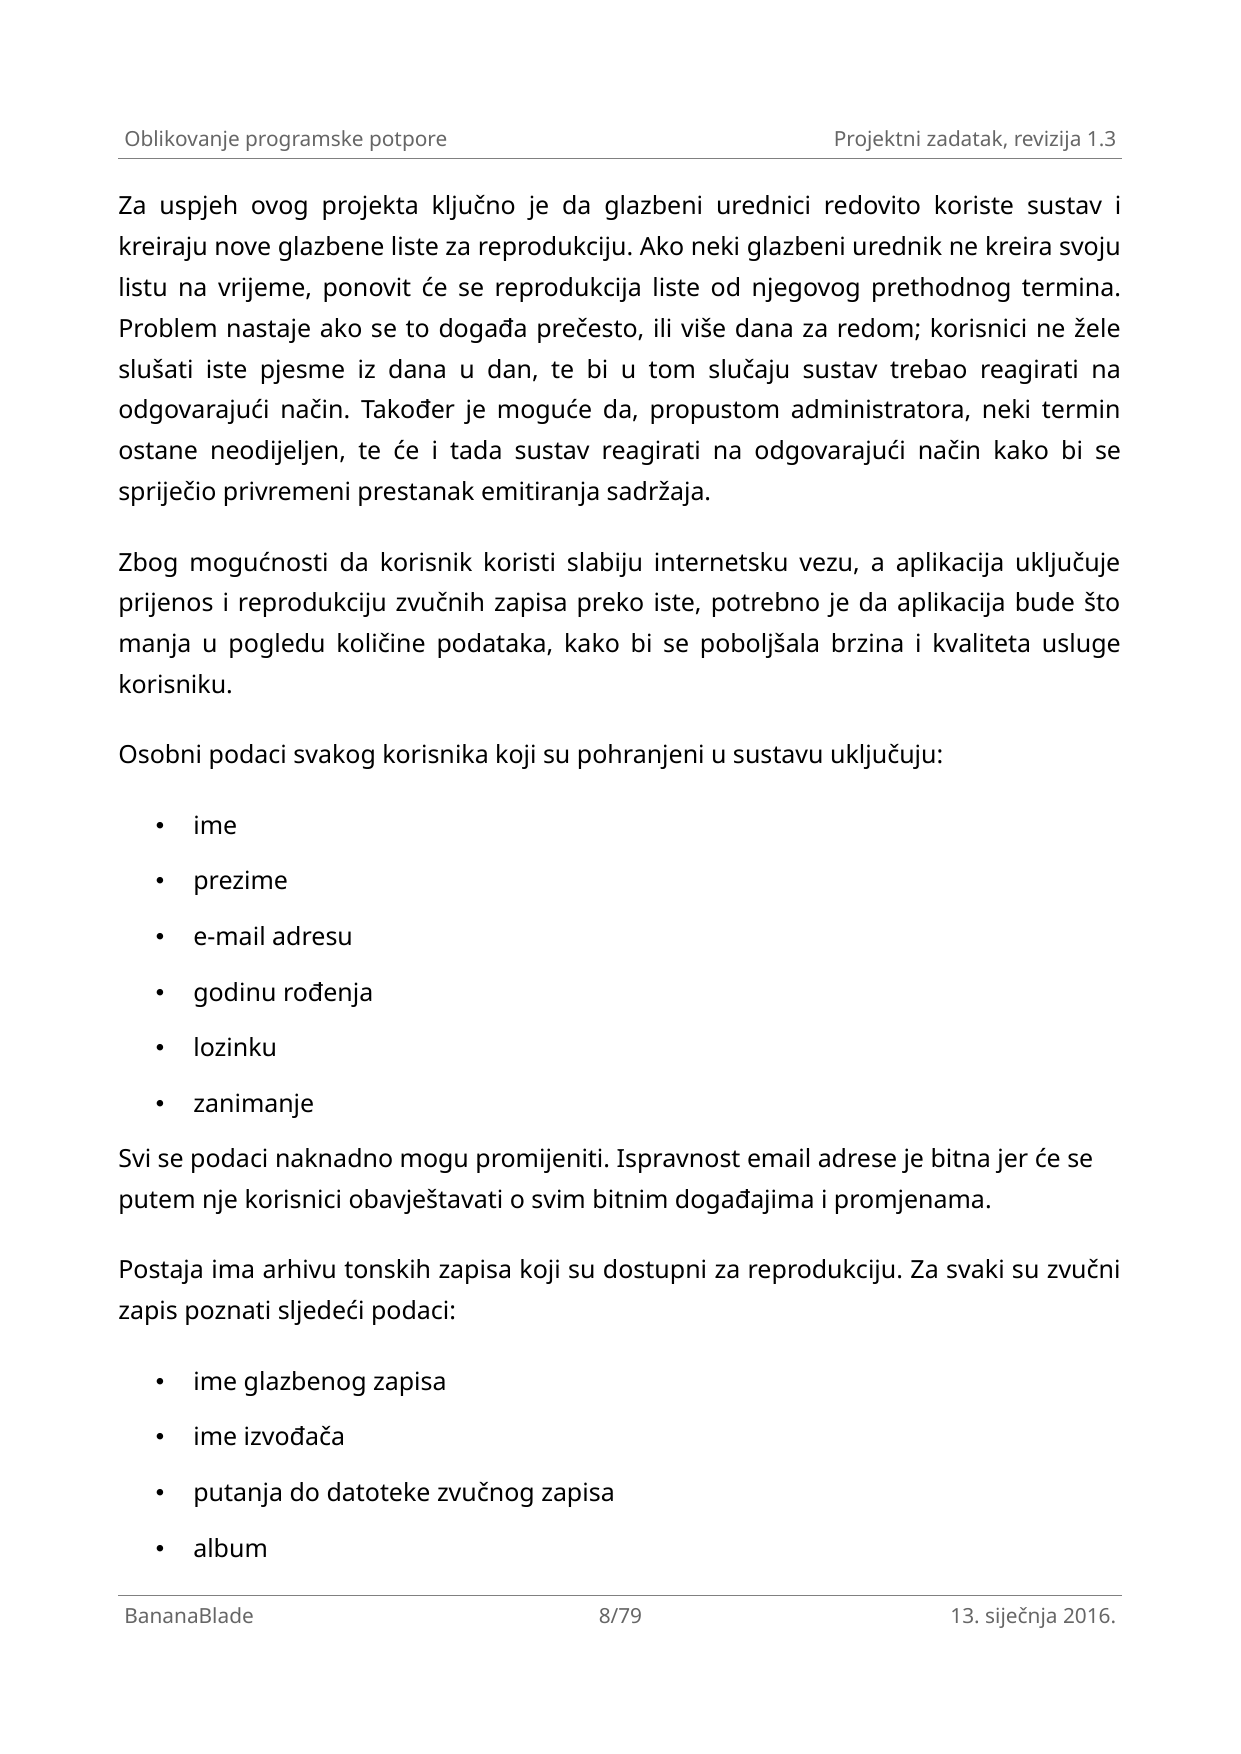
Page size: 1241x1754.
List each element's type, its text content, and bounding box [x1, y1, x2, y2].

text Svi se podaci naknadno mogu promijeniti. Ispravnost email adrese je bitna jer će se putem nje korisnici obavještavati o svim bitnim događajima i promjenama. [118, 1141, 1122, 1216]
text Zbog mogućnosti da korisnik koristi slabiju internetsku vezu, a aplikacija uključuje prijenos i reprodukciju zvučnih zapisa preko iste, potrebno je da aplikacija bude što manja u pogledu količine podataka, kako bi se poboljšala brzina i kvaliteta usluge korisniku. [118, 544, 1122, 701]
text Postaja ima arhivu tonskih zapisa koji su dostupni za reprodukciju. Za svaki su zvučni zapis poznati sljedeći podaci: [118, 1252, 1122, 1327]
text Za uspjeh ovog projekta ključno je da glazbeni urednici redovito koriste sustav i kreiraju nove glazbene liste za reprodukciju. Ako neki glazbeni urednik ne kreira svoju listu na vrijeme, ponovit će se reprodukcija liste od njegovog prethodnog termina. Problem nastaje ako se to događa prečesto, ili više dana za redom; korisnici ne žele slušati iste pjesme iz dana u dan, te bi u tom slučaju sustav trebao reagirati na odgovarajući način. Također je moguće da, propustom administratora, neki termin ostane neodijeljen, te će i tada sustav reagirati na odgovarajući način kako bi se spriječio privremeni prestanak emitiranja sadržaja. [118, 188, 1122, 508]
list lozinku [156, 1030, 1122, 1064]
list prezime [156, 863, 1122, 897]
list putanja do datoteke zvučnog zapisa [156, 1474, 1122, 1509]
list ime glazbenog zapisa [156, 1363, 1122, 1397]
list ime [156, 807, 1122, 841]
list godinu rođenja [156, 974, 1122, 1008]
list e-mail adresu [156, 918, 1122, 953]
list ime izvođača [156, 1419, 1122, 1453]
text Osobni podaci svakog korisnika koji su pohranjeni u sustavu uključuju: [118, 737, 1122, 771]
list zanimanje [156, 1085, 1122, 1119]
list album [156, 1530, 1122, 1564]
